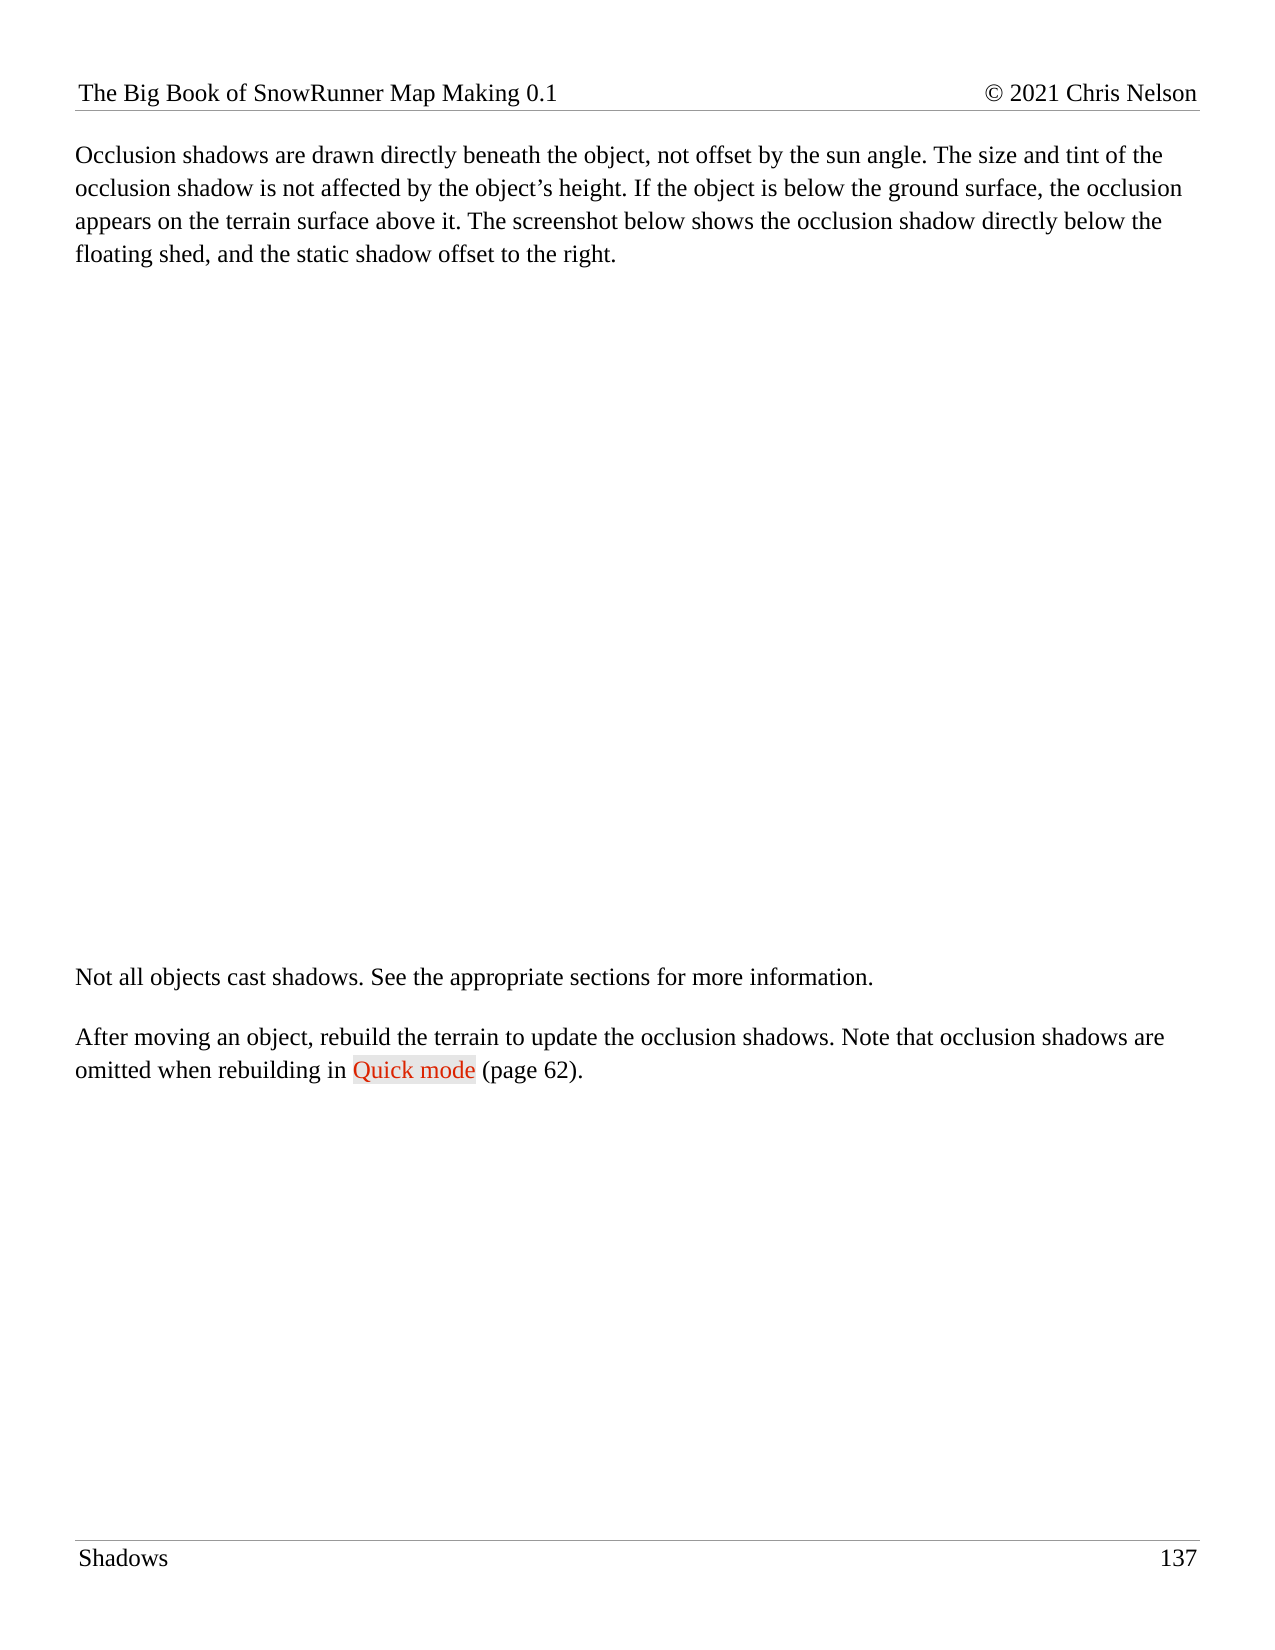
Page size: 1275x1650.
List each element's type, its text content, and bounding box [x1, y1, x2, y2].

text Occlusion shadows are drawn directly beneath the object, not offset by the sun angle. The size and tint of the occlusion shadow is not affected by the object’s height. If the object is below the ground surface, the occlusion appears on the terrain surface above it. The screenshot below shows the occlusion shadow directly below the floating shed, and the static shadow offset to the right. [75, 140, 1200, 268]
text After moving an object, rebuild the terrain to update the occlusion shadows. Note that occlusion shadows are omitted when rebuilding in Quick mode (page 62). [75, 1022, 1200, 1084]
text Not all objects cast shadows. See the appropriate sections for more information. [75, 962, 1200, 991]
